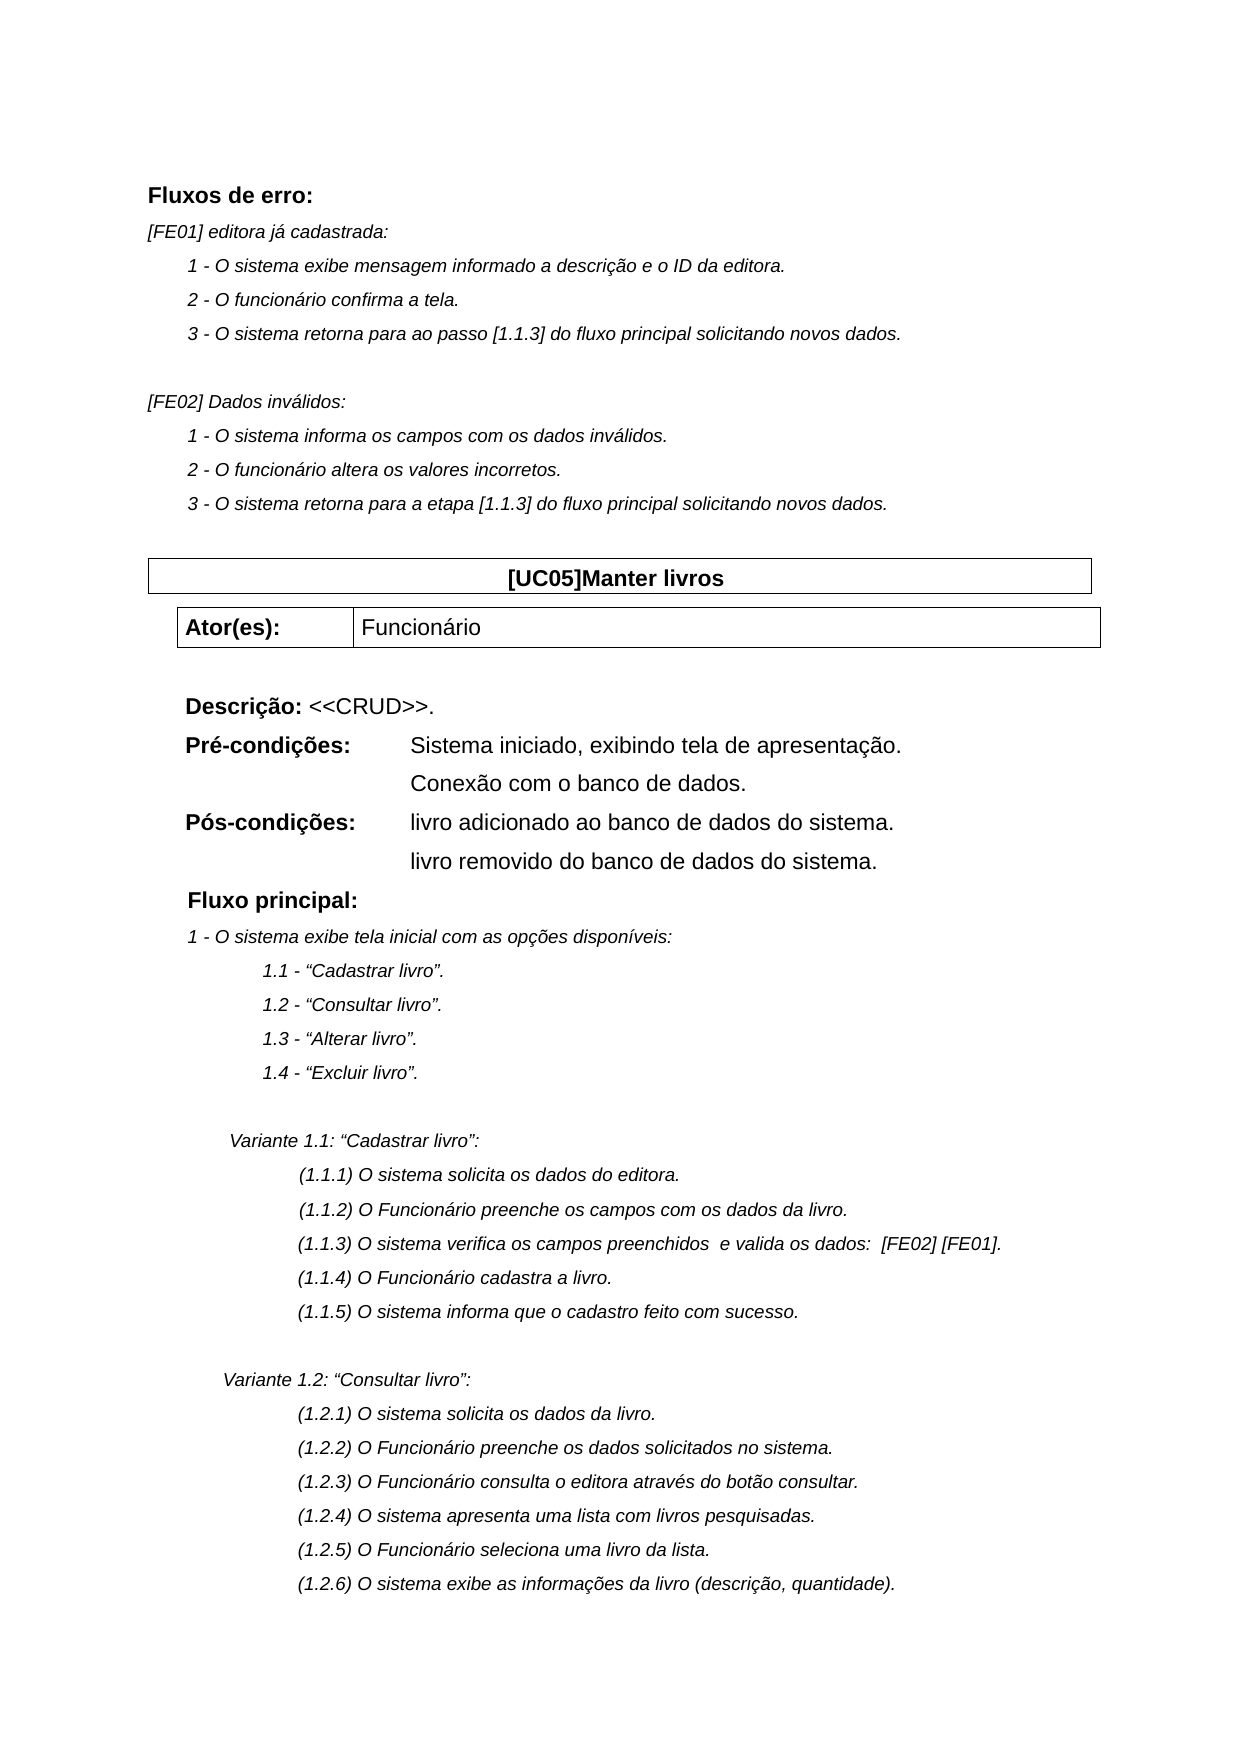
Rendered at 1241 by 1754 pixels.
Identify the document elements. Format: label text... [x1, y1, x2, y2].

text Variante 1.1: “Cadastrar livro”: [187, 1130, 1092, 1152]
text 2 - O funcionário confirma a tela. [187, 289, 1092, 310]
text (1.1.3) O sistema verifica os campos preenchidos e valida os dados: [FE02] [FE01]. [148, 1232, 1092, 1254]
text [FE01] editora já cadastrada: [148, 221, 1092, 242]
text Variante 1.2: “Consultar livro”: [148, 1369, 1092, 1390]
table_header Ator(es): [178, 608, 353, 647]
text 1.2 - “Consultar livro”. [187, 994, 1092, 1016]
text (1.1.1) O sistema solicita os dados do editora. [187, 1164, 1092, 1186]
text (1.2.2) O Funcionário preenche os dados solicitados no sistema. [148, 1437, 1092, 1458]
text 1 - O sistema exibe mensagem informado a descrição e o ID da editora. [187, 255, 1092, 276]
text [UC05]Manter livros [149, 559, 1091, 593]
text (1.2.1) O sistema solicita os dados da livro. [148, 1403, 1092, 1424]
text (1.1.5) O sistema informa que o cadastro feito com sucesso. [148, 1301, 1092, 1322]
text Pré-condições: Sistema iniciado, exibindo tela de apresentação. [185, 732, 1092, 758]
table_header Funcionário [354, 608, 1100, 647]
text (1.2.6) O sistema exibe as informações da livro (descrição, quantidade). [148, 1573, 1092, 1594]
text (1.1.4) O Funcionário cadastra a livro. [148, 1266, 1092, 1288]
text 1 - O sistema exibe tela inicial com as opções disponíveis: [187, 926, 1092, 947]
text 3 - O sistema retorna para a etapa [1.1.3] do fluxo principal solicitando novos dados. [187, 493, 1092, 515]
text (1.2.3) O Funcionário consulta o editora através do botão consultar. [148, 1471, 1092, 1492]
text Pós-condições: livro adicionado ao banco de dados do sistema. [185, 809, 1092, 836]
text 2 - O funcionário altera os valores incorretos. [187, 459, 1092, 481]
text Fluxos de erro: [148, 182, 1092, 208]
text (1.2.4) O sistema apresenta uma lista com livros pesquisadas. [148, 1505, 1092, 1526]
text 1.1 - “Cadastrar livro”. [187, 960, 1092, 981]
text livro removido do banco de dados do sistema. [185, 848, 1092, 874]
text Descrição: <<CRUD>>. [185, 693, 1092, 719]
text (1.1.2) O Funcionário preenche os campos com os dados da livro. [187, 1198, 1092, 1220]
text Fluxo principal: [187, 887, 1092, 913]
text [FE02] Dados inválidos: [148, 391, 1092, 412]
text (1.2.5) O Funcionário seleciona uma livro da lista. [148, 1539, 1092, 1561]
text 3 - O sistema retorna para ao passo [1.1.3] do fluxo principal solicitando novos dados. [187, 323, 1092, 344]
text 1.3 - “Alterar livro”. [187, 1028, 1092, 1049]
text 1.4 - “Excluir livro”. [187, 1062, 1092, 1084]
text 1 - O sistema informa os campos com os dados inválidos. [187, 425, 1092, 447]
text Conexão com o banco de dados. [185, 770, 1092, 797]
